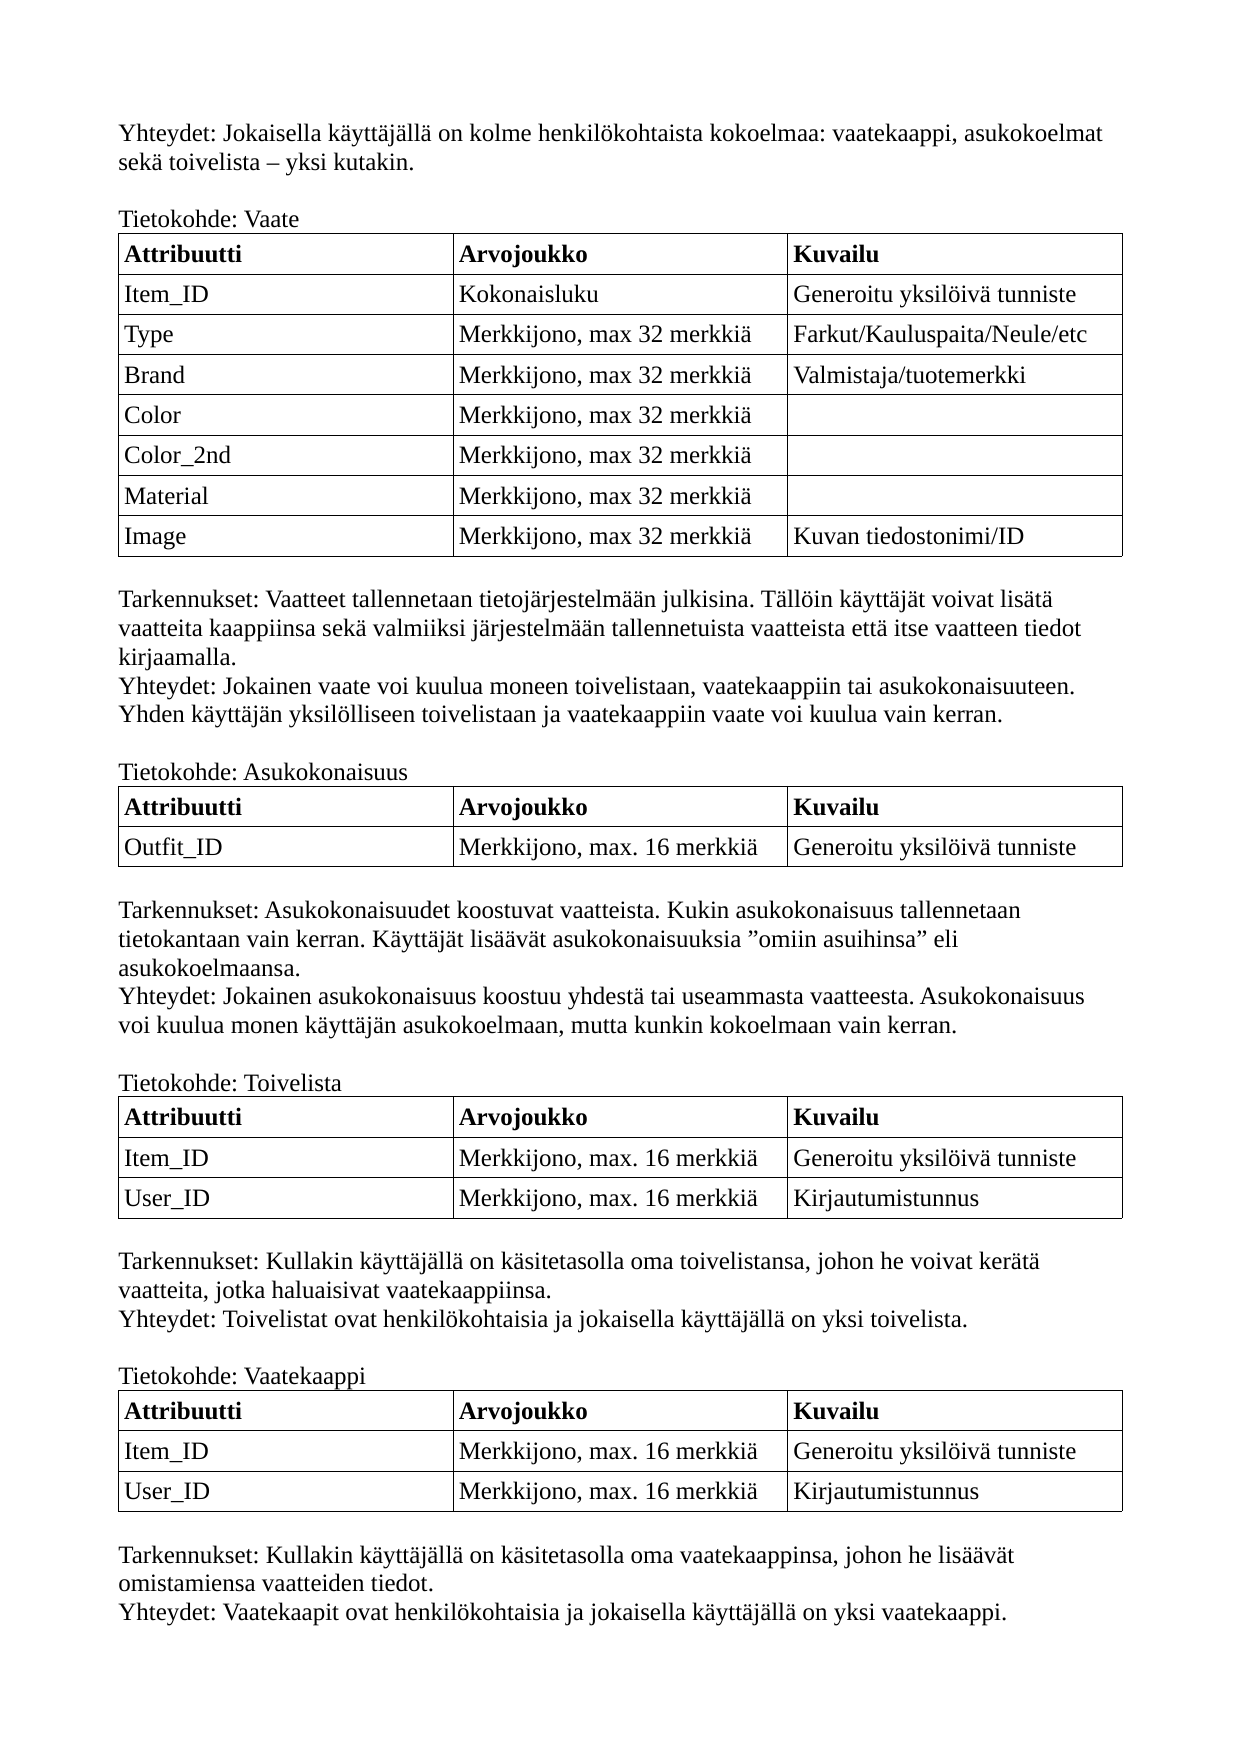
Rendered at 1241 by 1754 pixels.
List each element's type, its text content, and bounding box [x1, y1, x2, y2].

text Yhteydet: Jokainen asukokonaisuus koostuu yhdestä tai useammasta vaatteesta. Asukokonaisuus voi kuulua monen käyttäjän asukokoelmaan, mutta kunkin kokoelmaan vain kerran. [118, 981, 1122, 1039]
table_cell Kokonaisluku [454, 275, 787, 314]
text Yhteydet: Toivelistat ovat henkilökohtaisia ja jokaisella käyttäjällä on yksi toivelista. [118, 1304, 1122, 1332]
table_cell Item_ID [119, 275, 453, 314]
text Yhteydet: Vaatekaapit ovat henkilökohtaisia ja jokaisella käyttäjällä on yksi vaatekaappi. [118, 1597, 1122, 1626]
table_header Kuvailu [788, 1391, 1122, 1430]
table_cell Item_ID [119, 1431, 453, 1471]
table_header Attribuutti [119, 234, 453, 273]
table_header Arvojoukko [454, 234, 787, 273]
table_cell Color [119, 395, 453, 435]
text Tietokohde: Vaatekaappi [118, 1361, 1122, 1390]
table_cell Valmistaja/tuotemerkki [788, 355, 1122, 394]
table_cell Merkkijono, max. 16 merkkiä [454, 1431, 787, 1471]
table_cell Generoitu yksilöivä tunniste [788, 827, 1122, 866]
table_cell Merkkijono, max. 16 merkkiä [454, 1178, 787, 1217]
table_cell [788, 436, 1122, 475]
table_header Attribuutti [119, 787, 453, 826]
table_cell Merkkijono, max 32 merkkiä [454, 436, 787, 475]
table_cell Merkkijono, max 32 merkkiä [454, 315, 787, 354]
table_cell Kuvan tiedostonimi/ID [788, 516, 1122, 556]
table_cell Outfit_ID [119, 827, 453, 866]
text Tietokohde: Asukokonaisuus [118, 757, 1122, 786]
table_cell Generoitu yksilöivä tunniste [788, 1431, 1122, 1471]
table_cell Kirjautumistunnus [788, 1178, 1122, 1217]
table_cell Item_ID [119, 1138, 453, 1177]
table_cell User_ID [119, 1178, 453, 1217]
text Tarkennukset: Asukokonaisuudet koostuvat vaatteista. Kukin asukokonaisuus tallennetaan tietokantaan vain kerran. Käyttäjät lisäävät asukokonaisuuksia ”omiin asuihinsa” eli asukokoelmaansa. [118, 895, 1122, 981]
text Tietokohde: Toivelista [118, 1068, 1122, 1096]
table_cell Farkut/Kauluspaita/Neule/etc [788, 315, 1122, 354]
table_header Kuvailu [788, 1097, 1122, 1137]
table_cell Merkkijono, max. 16 merkkiä [454, 827, 787, 866]
table_header Attribuutti [119, 1391, 453, 1430]
table_header Attribuutti [119, 1097, 453, 1137]
table_cell [788, 476, 1122, 515]
table_cell Image [119, 516, 453, 556]
table_cell Merkkijono, max 32 merkkiä [454, 395, 787, 435]
table_cell Merkkijono, max 32 merkkiä [454, 476, 787, 515]
table_header Arvojoukko [454, 1097, 787, 1137]
text Yhteydet: Jokaisella käyttäjällä on kolme henkilökohtaista kokoelmaa: vaatekaappi, asukokoelmat sekä toivelista – yksi kutakin. [118, 118, 1122, 176]
text Yhteydet: Jokainen vaate voi kuulua moneen toivelistaan, vaatekaappiin tai asukokonaisuuteen. Yhden käyttäjän yksilölliseen toivelistaan ja vaatekaappiin vaate voi kuulua vain kerran. [118, 671, 1122, 728]
table_header Kuvailu [788, 787, 1122, 826]
table_cell Merkkijono, max 32 merkkiä [454, 516, 787, 556]
table_cell Merkkijono, max. 16 merkkiä [454, 1472, 787, 1511]
table_cell Merkkijono, max 32 merkkiä [454, 355, 787, 394]
table_cell Merkkijono, max. 16 merkkiä [454, 1138, 787, 1177]
table_cell Kirjautumistunnus [788, 1472, 1122, 1511]
text Tarkennukset: Vaatteet tallennetaan tietojärjestelmään julkisina. Tällöin käyttäjät voivat lisätä vaatteita kaappiinsa sekä valmiiksi järjestelmään tallennetuista vaatteista että itse vaatteen tiedot kirjaamalla. [118, 584, 1122, 671]
table_cell Type [119, 315, 453, 354]
table_header Arvojoukko [454, 1391, 787, 1430]
table_cell User_ID [119, 1472, 453, 1511]
table_header Kuvailu [788, 234, 1122, 273]
text Tietokohde: Vaate [118, 204, 1122, 233]
text Tarkennukset: Kullakin käyttäjällä on käsitetasolla oma toivelistansa, johon he voivat kerätä vaatteita, jotka haluaisivat vaatekaappiinsa. [118, 1246, 1122, 1304]
table_cell Brand [119, 355, 453, 394]
table_cell Material [119, 476, 453, 515]
text Tarkennukset: Kullakin käyttäjällä on käsitetasolla oma vaatekaappinsa, johon he lisäävät omistamiensa vaatteiden tiedot. [118, 1540, 1122, 1597]
table_cell Generoitu yksilöivä tunniste [788, 1138, 1122, 1177]
table_header Arvojoukko [454, 787, 787, 826]
table_cell [788, 395, 1122, 435]
table_cell Color_2nd [119, 436, 453, 475]
table_cell Generoitu yksilöivä tunniste [788, 275, 1122, 314]
